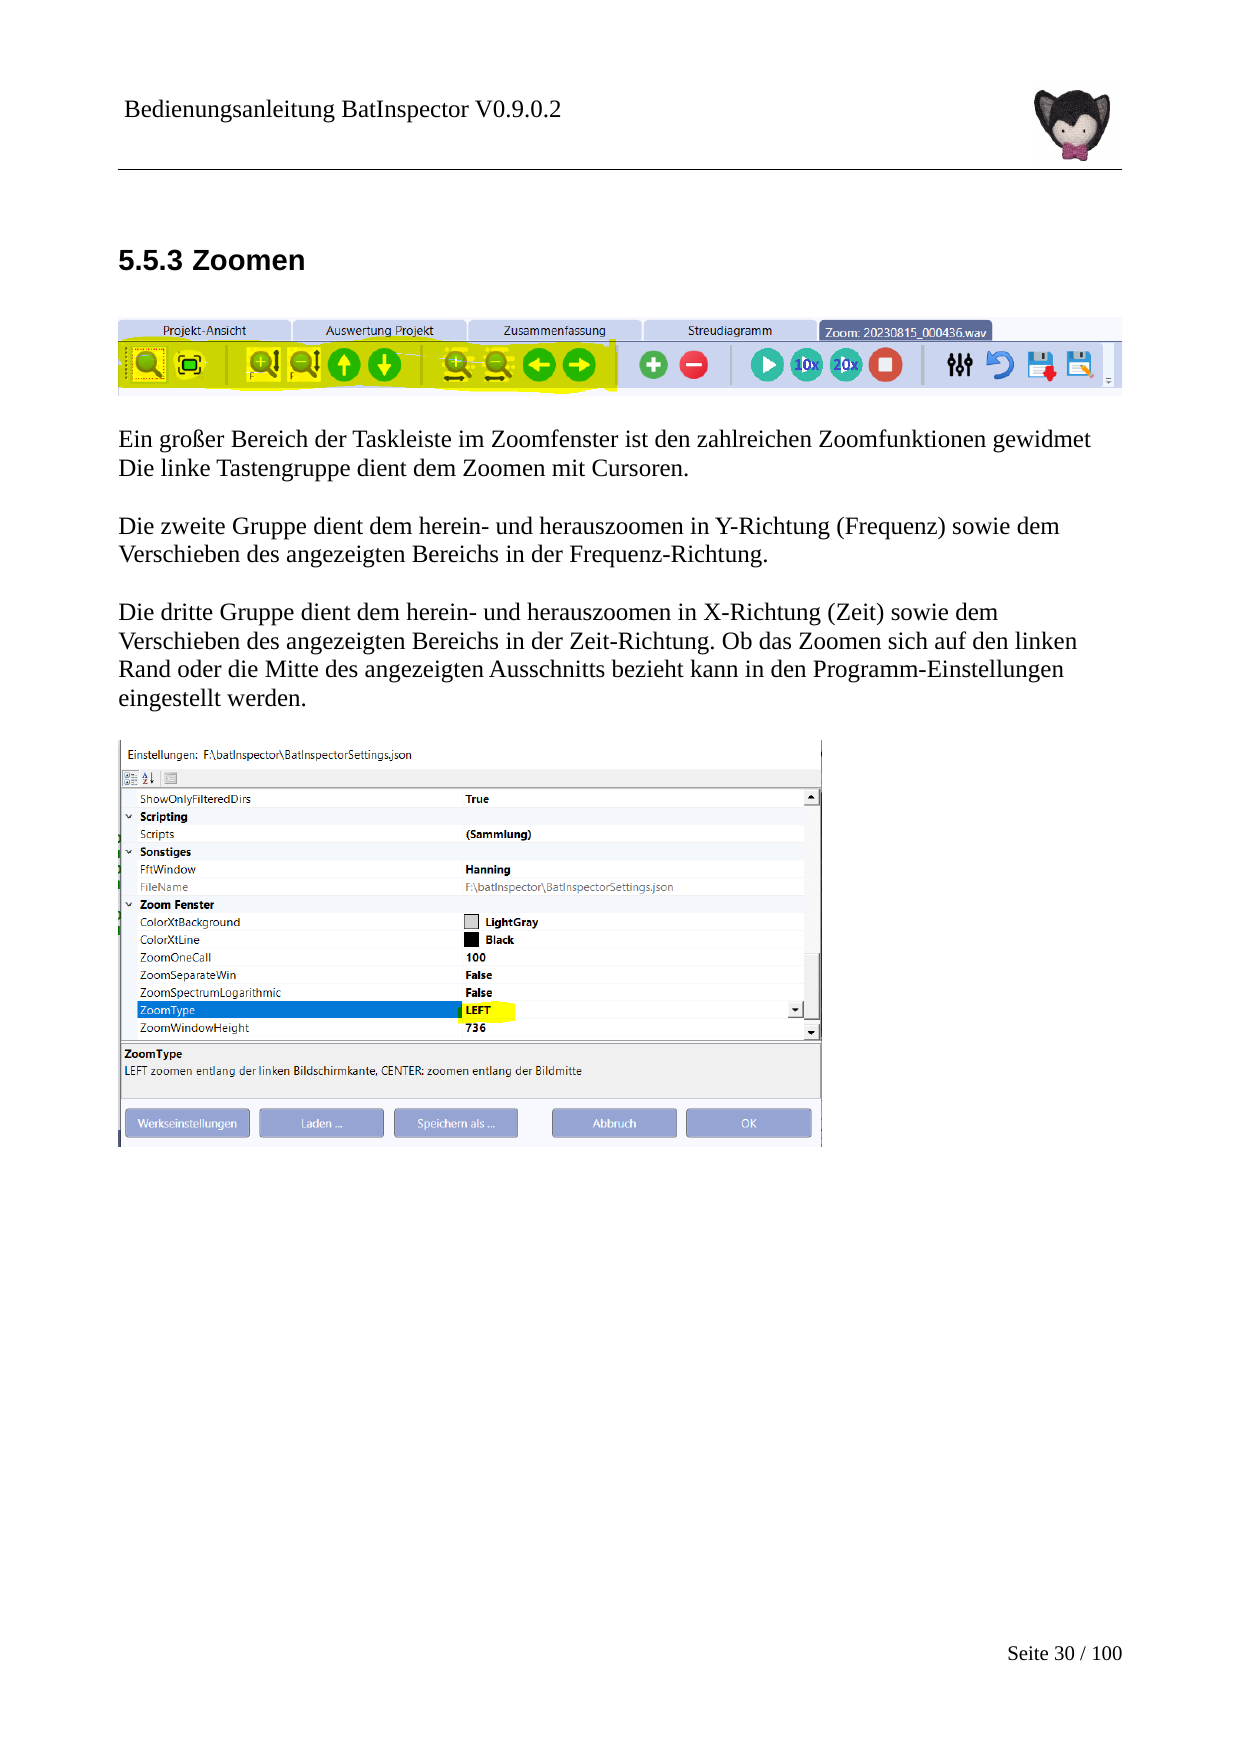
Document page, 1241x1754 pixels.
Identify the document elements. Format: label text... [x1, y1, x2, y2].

text Die dritte Gruppe dient dem herein- und herauszoomen in X-Richtung (Zeit) sowie dem Verschieben des angezeigten Bereichs in der Zeit-Richtung. Ob das Zoomen sich auf den linken Rand oder die Mitte des angezeigten Ausschnitts bezieht kann in den Programm-Einstellungen eingestellt werden. [118, 597, 1122, 712]
text Ein großer Bereich der Taskleiste im Zoomfenster ist den zahlreichen Zoomfunktionen gewidmet [118, 424, 1122, 453]
text Die linke Tastengruppe dient dem Zoomen mit Cursoren. [118, 453, 1122, 482]
picture [118, 740, 822, 1147]
picture [118, 317, 1123, 396]
subtitle Zoomen [118, 243, 1122, 276]
text Die zweite Gruppe dient dem herein- und herauszoomen in Y-Richtung (Frequenz) sowie dem Verschieben des angezeigten Bereichs in der Frequenz-Richtung. [118, 511, 1122, 568]
picture [1030, 80, 1119, 169]
